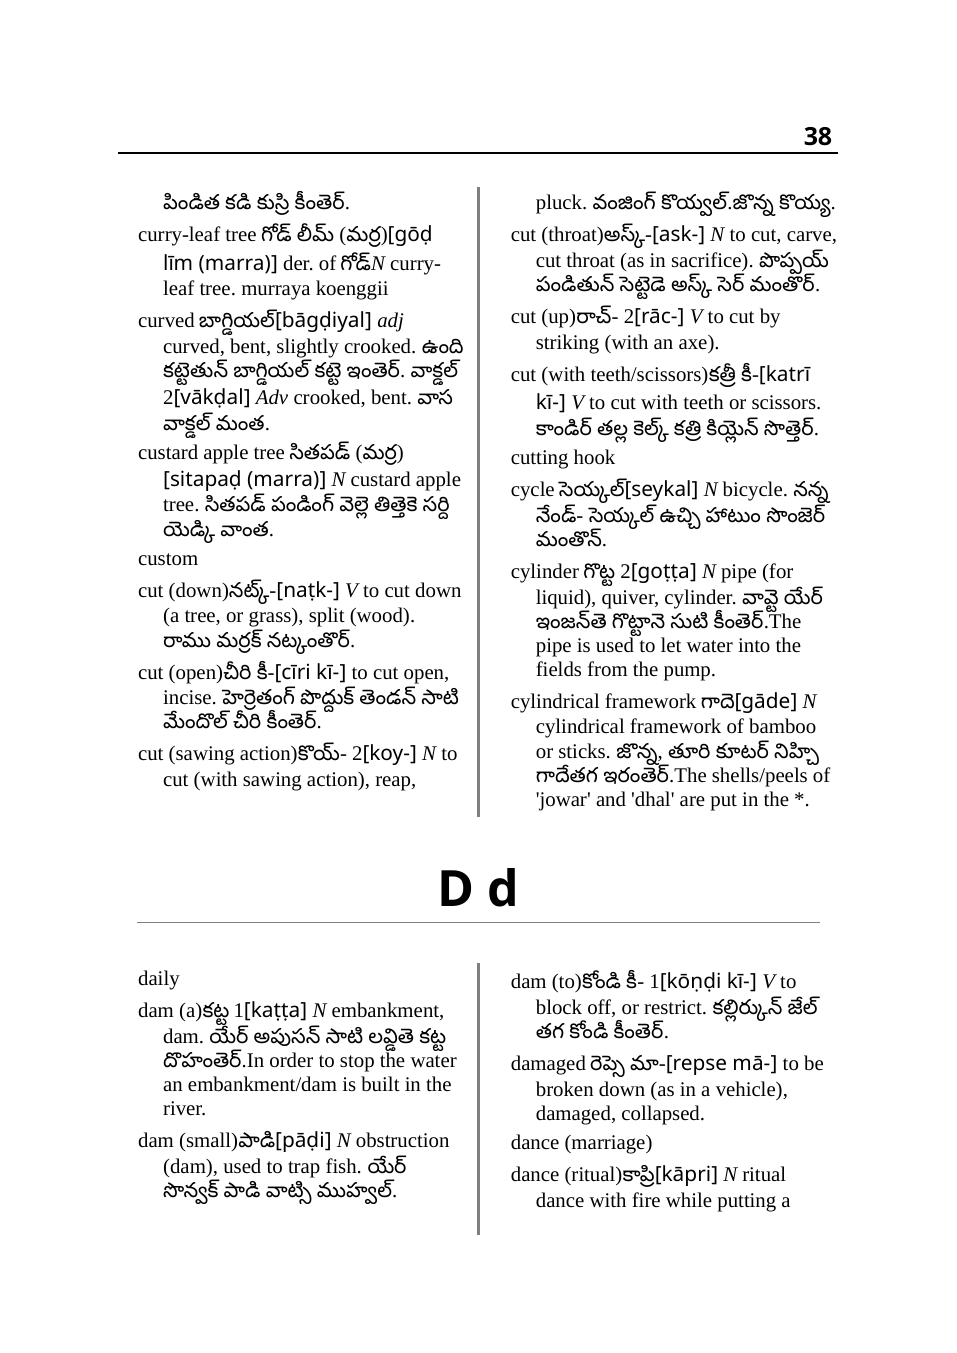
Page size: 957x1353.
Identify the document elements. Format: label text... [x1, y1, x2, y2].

text cylinderగొట్ట 2[goṭṭa] N pipe (for liquid), quiver, cylinder. వావ్టె యేర్ ఇంజన్‌తె గొట్టానె సుటి కీంతెర్.The pipe is used to let water into the fields from the pump. [492, 553, 837, 683]
text cutting hook [492, 442, 837, 471]
text cut (down)నట్క్-[naṭk-] V to cut down (a tree, or grass), split (wood). రాము మర్రక్ నట్కంతొర్. [119, 572, 465, 654]
text custard apple treeసితపడ్ (మర్ర)[sitapaḍ (marra)] N custard apple tree. సితపడ్ పండింగ్ వెల్లె తిత్తెకె సర్ది యెడ్కి వాంత. [119, 437, 465, 543]
text cut (open)చీరి కీ-[cīri kī-] to cut open, incise. హెర్రెతంగ్ పొద్దుక్ తెండన్ సాటి మేందొల్ చీరి కీంతెర్. [119, 654, 465, 735]
text curvedబాగ్డియల్[bāgḍiyal] adj curved, bent, slightly crooked. ఉంది కట్టెతున్ బాగ్డియల్ కట్టె ఇంతెర్. వాక్డల్ 2[vākḍal] Adv crooked, bent. వాస వాక్డల్ మంత. [119, 302, 465, 437]
text D d [137, 853, 820, 922]
text damagedరెప్సె మా-[repse mā-] to be broken down (as in a vehicle), damaged, collapsed. [492, 1045, 837, 1127]
text cut (sawing action)కొయ్- 2[koy-] N to cut (with sawing action), reap, [119, 735, 465, 795]
text పిండిత కడి కుస్రి కీంతెర్. [119, 188, 465, 216]
text dam (to)కోండి కీ- 1[kōṇḍi kī-] V to block off, or restrict. కల్లిర్కున్ జేల్ తగ కోండి కీంతెర్. [492, 964, 837, 1045]
text dance (ritual)కాప్రి[kāpri] N ritual dance with fire while putting a [492, 1156, 837, 1216]
text dam (a)కట్ట1[kaṭṭa] N embankment, dam. యేర్ అపుసన్ సాటి లవ్డితె కట్ట దొహంతెర్.In order to stop the water an embankment/dam is built in the river. [119, 992, 465, 1122]
text cut (throat)అస్క్-[ask-] N to cut, carve, cut throat (as in sacrifice). పొప్పయ్ పండితున్ సెట్టెడె అస్క్ సెర్ మంతొర్. [492, 216, 837, 298]
text daily [119, 964, 465, 992]
text custom [119, 543, 465, 572]
text cut (up)రాచ్- 2[rāc-] V to cut by striking (with an axe). [492, 298, 837, 356]
text curry-leaf treeగోడ్ లీమ్ (మర్ర)[gōḍ līm (marra)] der. ofగోడ్N curry-leaf tree. murraya koenggii [119, 216, 465, 302]
text pluck. వంజింగ్ కొయ్వల్.జొన్న కొయ్య. [492, 188, 837, 216]
text cut (with teeth/scissors)కత్రీ కీ-[katrī kī-] V to cut with teeth or scissors. కాండిర్ తల్ల కెల్క్ కత్రి కియ్లెన్ సొత్తెర్. [492, 356, 837, 442]
text dam (small)పాడి[pāḍi] N obstruction (dam), used to trap fish. యేర్ సొన్వక్ పాడి వాట్సి ముహ్వల్. [119, 1122, 465, 1206]
text cycleసెయ్కల్[seykal] N bicycle. నన్న నేండ్- సెయ్కల్ ఉచ్చి హాటుం సొంజెర్ మంతొన్. [492, 471, 837, 553]
text cylindrical frameworkగాదె[gāde] N cylindrical framework of bamboo or sticks. జొన్న, తూరి కూటర్ నిహ్చి గాదేతగ ఇరంతెర్.The shells/peels of 'jowar' and 'dhal' are put in the *. [492, 683, 837, 815]
text dance (marriage) [492, 1127, 837, 1156]
